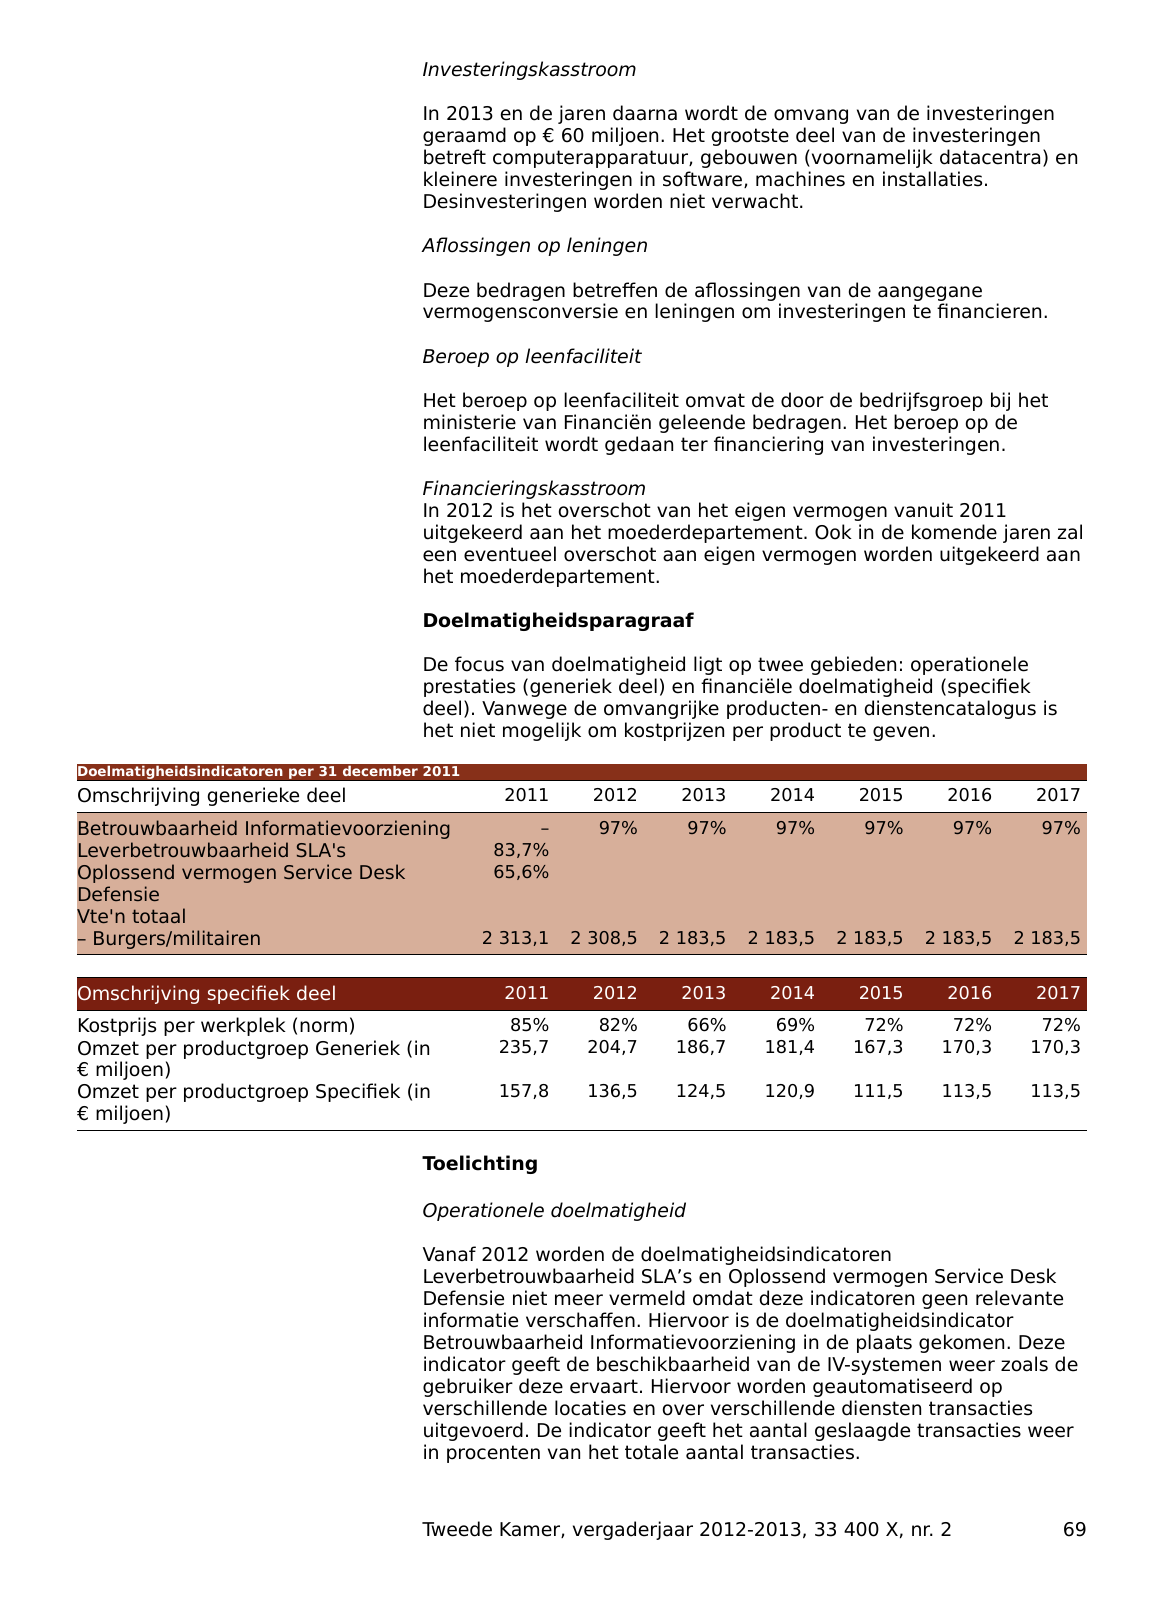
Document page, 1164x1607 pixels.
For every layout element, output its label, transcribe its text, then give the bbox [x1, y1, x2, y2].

table_cell 111,5 [821, 1081, 909, 1130]
table_cell 72% [909, 1011, 998, 1037]
table_cell 2 308,5 [555, 928, 644, 954]
table_cell – Burgers/militairen [77, 928, 466, 954]
table_cell 82% [555, 1011, 644, 1037]
table_cell 66% [644, 1011, 732, 1037]
table_cell 113,5 [998, 1081, 1087, 1130]
table_cell 97% [644, 813, 732, 840]
table_cell 2012 [555, 781, 644, 812]
table_cell 204,7 [555, 1038, 644, 1081]
table_cell [466, 906, 555, 928]
subtitle Operationele doelmatigheid [422, 1200, 1087, 1222]
table_cell 2 183,5 [644, 928, 732, 954]
table_cell [555, 862, 644, 906]
table_cell Kostprijs per werkplek (norm) [77, 1011, 466, 1037]
table_cell 69% [732, 1011, 821, 1037]
text Deze bedragen betreffen de aflossingen van de aangegane vermogensconversie en leningen om investeringen te financieren. [422, 279, 1087, 323]
table_header 2016 [909, 978, 998, 1010]
table_cell 97% [909, 813, 998, 840]
table_cell 2 183,5 [998, 928, 1087, 954]
table_cell [909, 906, 998, 928]
table_cell [909, 862, 998, 906]
subtitle Toelichting [422, 1153, 1087, 1175]
table_cell [821, 840, 909, 862]
table_cell 85% [466, 1011, 555, 1037]
table_cell [555, 906, 644, 928]
table_cell Leverbetrouwbaarheid SLA's [77, 840, 466, 862]
table_cell 181,4 [732, 1038, 821, 1081]
table_cell Oplossend vermogen Service Desk Defensie [77, 862, 466, 906]
text Vanaf 2012 worden de doelmatigheidsindicatoren Leverbetrouwbaarheid SLA’s en Oplossend vermogen Service Desk Defensie niet meer vermeld omdat deze indicatoren geen relevante informatie verschaffen. Hiervoor is de doelmatigheidsindicator Betrouwbaarheid Informatievoorziening in de plaats gekomen. Deze indicator geeft de beschikbaarheid van de IV-systemen weer zoals de gebruiker deze ervaart. Hiervoor worden geautomatiseerd op verschillende locaties en over verschillende diensten transacties uitgevoerd. De indicator geeft het aantal geslaagde transacties weer in procenten van het totale aantal transacties. [422, 1244, 1087, 1464]
table_cell [732, 862, 821, 906]
table_cell 2 183,5 [821, 928, 909, 954]
table_cell Omschrijving generieke deel [77, 781, 466, 812]
table_cell – [466, 813, 555, 840]
table_cell [909, 840, 998, 862]
table_cell 2 183,5 [909, 928, 998, 954]
table_header 2013 [644, 978, 732, 1010]
text In 2012 is het overschot van het eigen vermogen vanuit 2011 uitgekeerd aan het moederdepartement. Ook in de komende jaren zal een eventueel overschot aan eigen vermogen worden uitgekeerd aan het moederdepartement. [422, 500, 1087, 588]
table_cell [998, 840, 1087, 862]
table_cell [644, 906, 732, 928]
table_cell [644, 862, 732, 906]
table_header 2017 [998, 978, 1087, 1010]
table_header Doelmatigheidsindicatoren per 31 december 2011 [77, 764, 1087, 780]
table_cell 235,7 [466, 1038, 555, 1081]
table_cell [732, 906, 821, 928]
table_cell 124,5 [644, 1081, 732, 1130]
table_header 2011 [466, 978, 555, 1010]
table_cell 65,6% [466, 862, 555, 906]
table_cell [821, 862, 909, 906]
table_cell 2016 [909, 781, 998, 812]
table_cell 72% [821, 1011, 909, 1037]
table_header 2012 [555, 978, 644, 1010]
table_cell 157,8 [466, 1081, 555, 1130]
table_header 2015 [821, 978, 909, 1010]
table_cell Vte'n totaal [77, 906, 466, 928]
table_cell 97% [555, 813, 644, 840]
table_cell 2014 [732, 781, 821, 812]
table_cell [998, 862, 1087, 906]
subtitle Beroep op leenfaciliteit [422, 346, 1087, 368]
table_cell [644, 840, 732, 862]
table_cell 2 313,1 [466, 928, 555, 954]
text De focus van doelmatigheid ligt op twee gebieden: operationele prestaties (generiek deel) en financiële doelmatigheid (specifiek deel). Vanwege de omvangrijke producten- en dienstencatalogus is het niet mogelijk om kostprijzen per product te geven. [422, 654, 1087, 742]
table_cell 167,3 [821, 1038, 909, 1081]
text Financieringskasstroom [422, 478, 1087, 500]
table_cell 97% [998, 813, 1087, 840]
table_cell 2013 [644, 781, 732, 812]
table_cell [821, 906, 909, 928]
table_cell Omzet per productgroep Generiek (in € miljoen) [77, 1038, 466, 1081]
table_cell 83,7% [466, 840, 555, 862]
table_cell 97% [732, 813, 821, 840]
table_header 2014 [732, 978, 821, 1010]
table_cell 120,9 [732, 1081, 821, 1130]
text Het beroep op leenfaciliteit omvat de door de bedrijfsgroep bij het ministerie van Financiën geleende bedragen. Het beroep op de leenfaciliteit wordt gedaan ter financiering van investeringen. [422, 390, 1087, 456]
subtitle Investeringskasstroom [422, 59, 1087, 81]
table_cell 186,7 [644, 1038, 732, 1081]
table_cell 2015 [821, 781, 909, 812]
text In 2013 en de jaren daarna wordt de omvang van de investeringen geraamd op € 60 miljoen. Het grootste deel van de investeringen betreft computerapparatuur, gebouwen (voornamelijk datacentra) en kleinere investeringen in software, machines en installaties. Desinvesteringen worden niet verwacht. [422, 103, 1087, 213]
table_cell 72% [998, 1011, 1087, 1037]
subtitle Doelmatigheidsparagraaf [422, 610, 1087, 632]
table_header Omschrijving specifiek deel [77, 978, 466, 1010]
table_cell 170,3 [909, 1038, 998, 1081]
table_cell 136,5 [555, 1081, 644, 1130]
subtitle Aflossingen op leningen [422, 235, 1087, 257]
table_cell [998, 906, 1087, 928]
table_cell [732, 840, 821, 862]
table_cell 2 183,5 [732, 928, 821, 954]
table_cell [555, 840, 644, 862]
table_cell 2011 [466, 781, 555, 812]
table_cell 170,3 [998, 1038, 1087, 1081]
table_cell Betrouwbaarheid Informatievoorziening [77, 813, 466, 840]
table_cell 113,5 [909, 1081, 998, 1130]
table_cell 2017 [998, 781, 1087, 812]
table_cell Omzet per productgroep Specifiek (in € miljoen) [77, 1081, 466, 1130]
table_cell 97% [821, 813, 909, 840]
